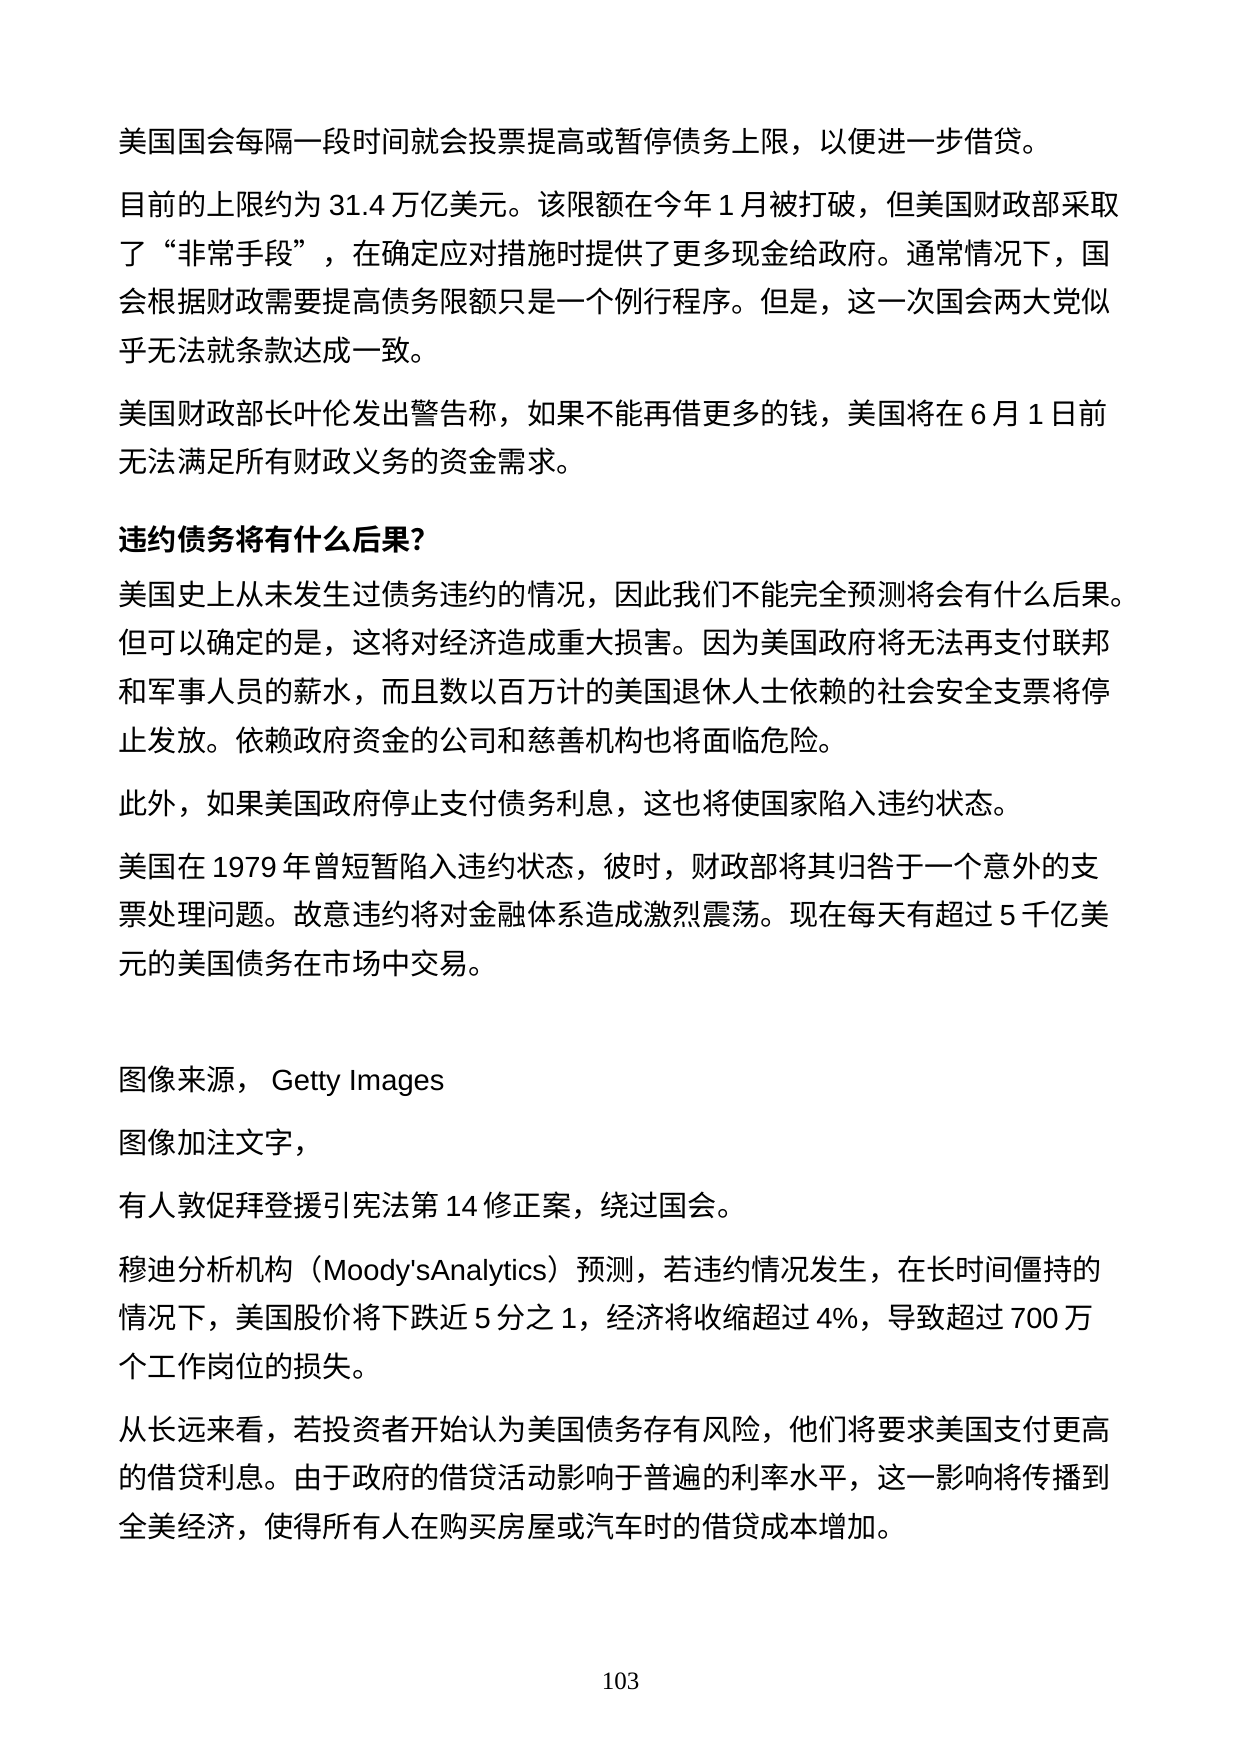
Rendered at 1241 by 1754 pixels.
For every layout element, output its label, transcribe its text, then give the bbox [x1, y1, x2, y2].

text 美国国会每隔一段时间就会投票提高或暂停债务上限，以便进一步借贷。 [118, 118, 1122, 161]
text 目前的上限约为31.4万亿美元。该限额在今年1月被打破，但美国财政部采取了“非常手段”，在确定应对措施时提供了更多现金给政府。通常情况下，国会根据财政需要提高债务限额只是一个例行程序。但是，这一次国会两大党似乎无法就条款达成一致。 [118, 182, 1122, 369]
subtitle 违约债务将有什么后果？ [118, 517, 1122, 559]
text 有人敦促拜登援引宪法第14修正案，绕过国会。 [118, 1183, 1122, 1225]
text 此外，如果美国政府停止支付债务利息，这也将使国家陷入违约状态。 [118, 780, 1122, 822]
text 图像来源， Getty Images [118, 1057, 1122, 1099]
text 美国史上从未发生过债务违约的情况，因此我们不能完全预测将会有什么后果。但可以确定的是，这将对经济造成重大损害。因为美国政府将无法再支付联邦和军事人员的薪水，而且数以百万计的美国退休人士依赖的社会安全支票将停止发放。依赖政府资金的公司和慈善机构也将面临危险。 [118, 571, 1122, 759]
text 图像加注文字， [118, 1120, 1122, 1162]
text 从长远来看，若投资者开始认为美国债务存有风险，他们将要求美国支付更高的借贷利息。由于政府的借贷活动影响于普遍的利率水平，这一影响将传播到全美经济，使得所有人在购买房屋或汽车时的借贷成本增加。 [118, 1406, 1122, 1546]
text 美国在1979年曾短暂陷入违约状态，彼时，财政部将其归咎于一个意外的支票处理问题。故意违约将对金融体系造成激烈震荡。现在每天有超过5千亿美元的美国债务在市场中交易。 [118, 843, 1122, 983]
text 穆迪分析机构（Moody'sAnalytics）预测，若违约情况发生，在长时间僵持的情况下，美国股价将下跌近5分之1，经济将收缩超过4%，导致超过700万个工作岗位的损失。 [118, 1246, 1122, 1385]
text 美国财政部长叶伦发出警告称，如果不能再借更多的钱，美国将在6月1日前无法满足所有财政义务的资金需求。 [118, 390, 1122, 481]
